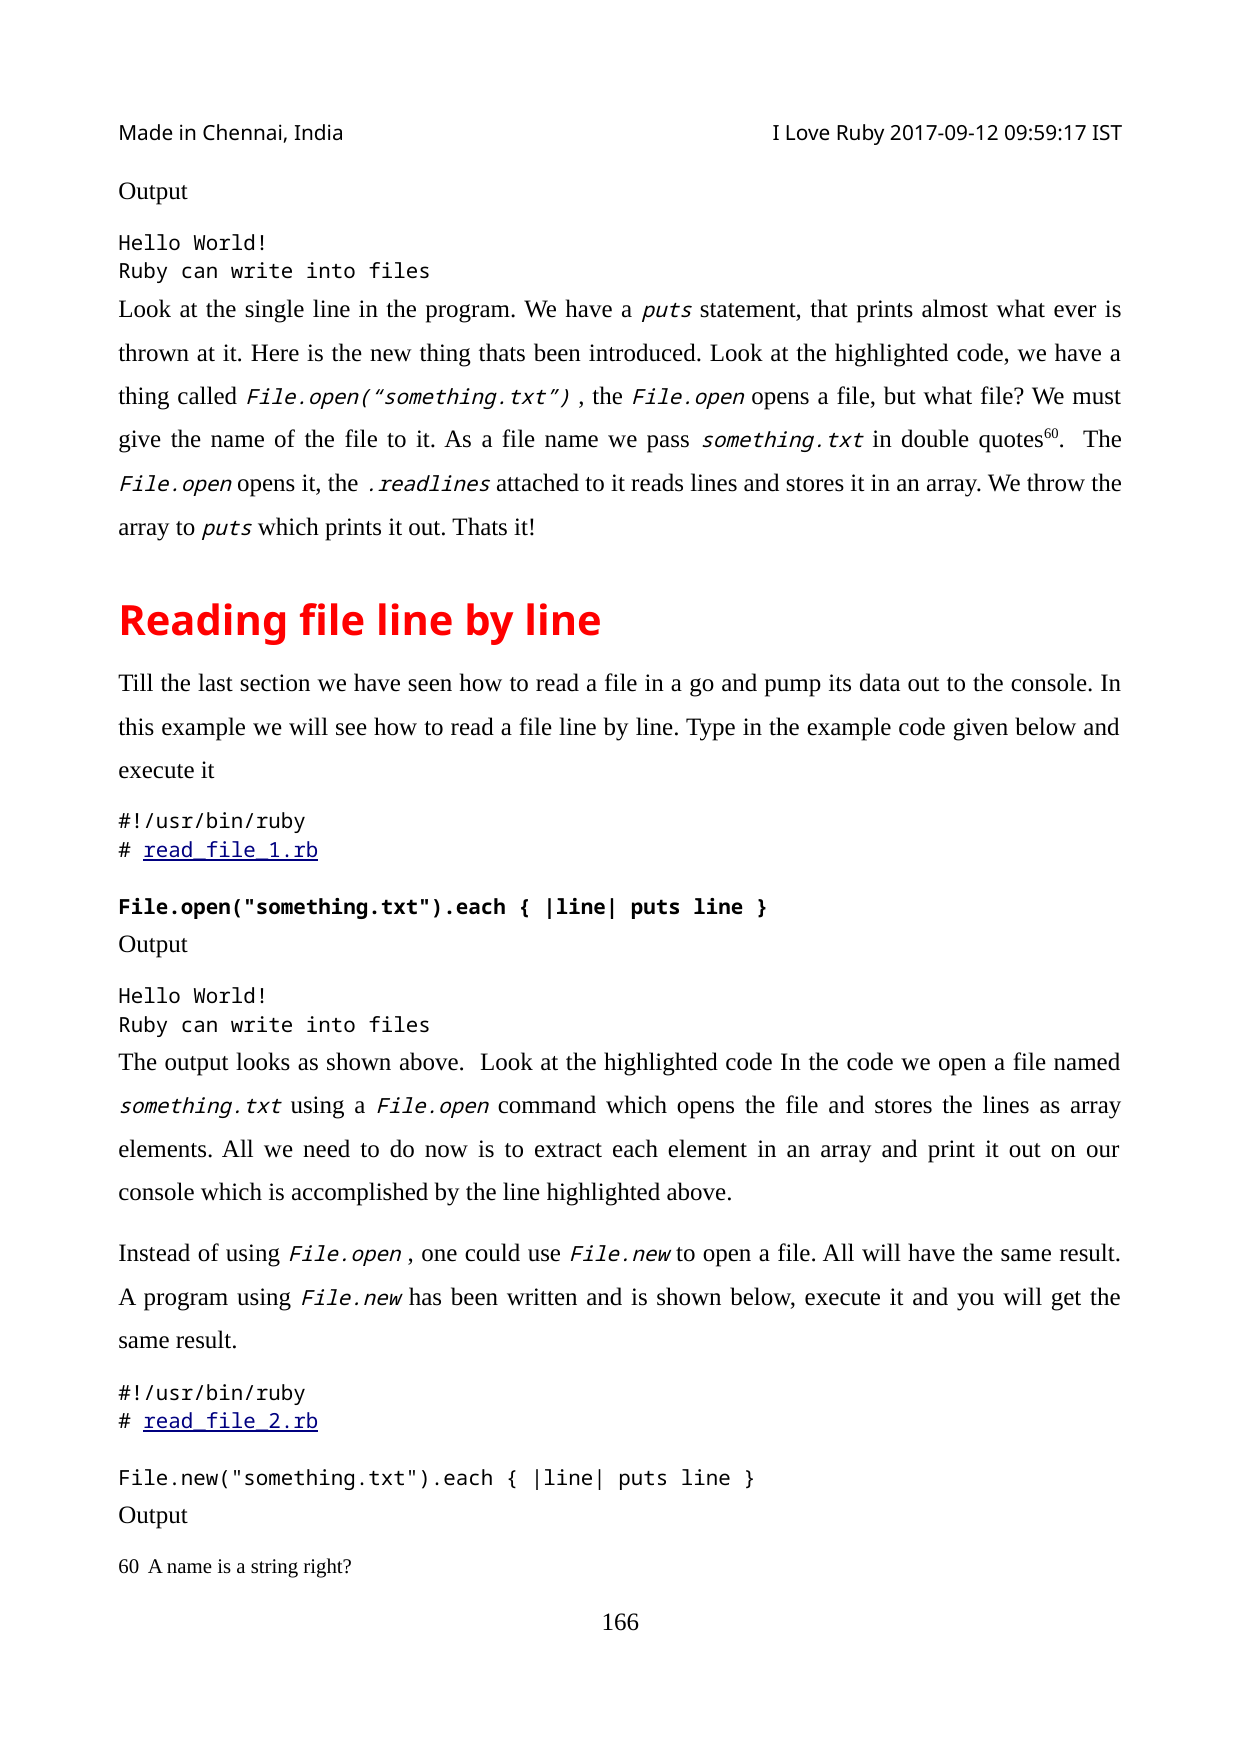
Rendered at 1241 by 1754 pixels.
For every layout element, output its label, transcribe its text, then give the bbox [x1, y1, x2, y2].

text File.open("something.txt").each { |line| puts line } [118, 892, 1122, 920]
text Look at the single line in the program. We have a puts statement, that prints almost what ever is thrown at it. Here is the new thing thats been introduced. Look at the highlighted code, we have a thing called File.open(“something.txt”) , the File.open opens a file, but what file? We must give the name of the file to it. As a file name we pass something.txt in double quotes. The File.open opens it, the .readlines attached to it reads lines and stores it in an array. We throw the array to puts which prints it out. Thats it! [118, 294, 1122, 542]
subtitle Reading file line by line [118, 590, 1122, 647]
text Till the last section we have seen how to read a file in a go and pump its data out to the console. In this example we will see how to read a file line by line. Type in the example code given below and execute it [118, 668, 1122, 783]
text # read_file_2.rb [118, 1406, 1122, 1434]
text File.new("something.txt").each { |line| puts line } [118, 1463, 1122, 1491]
text Ruby can write into files [118, 256, 1122, 285]
text A name is a string right? [118, 1553, 1122, 1578]
text Output [118, 929, 1122, 958]
text #!/usr/bin/ruby [118, 807, 1122, 835]
text Output [118, 176, 1122, 205]
text # read_file_1.rb [118, 835, 1122, 863]
text The output looks as shown above. Look at the highlighted code In the code we open a file named something.txt using a File.open command which opens the file and stores the lines as array elements. All we need to do now is to extract each element in an array and print it out on our console which is accomplished by the line highlighted above. [118, 1047, 1122, 1206]
text #!/usr/bin/ruby [118, 1378, 1122, 1406]
text Hello World! [118, 981, 1122, 1010]
text Ruby can write into files [118, 1010, 1122, 1038]
text Output [118, 1500, 1122, 1529]
text Hello World! [118, 228, 1122, 256]
text Instead of using File.open , one could use File.new to open a file. All will have the same result. A program using File.new has been written and is shown below, execute it and you will get the same result. [118, 1238, 1122, 1354]
